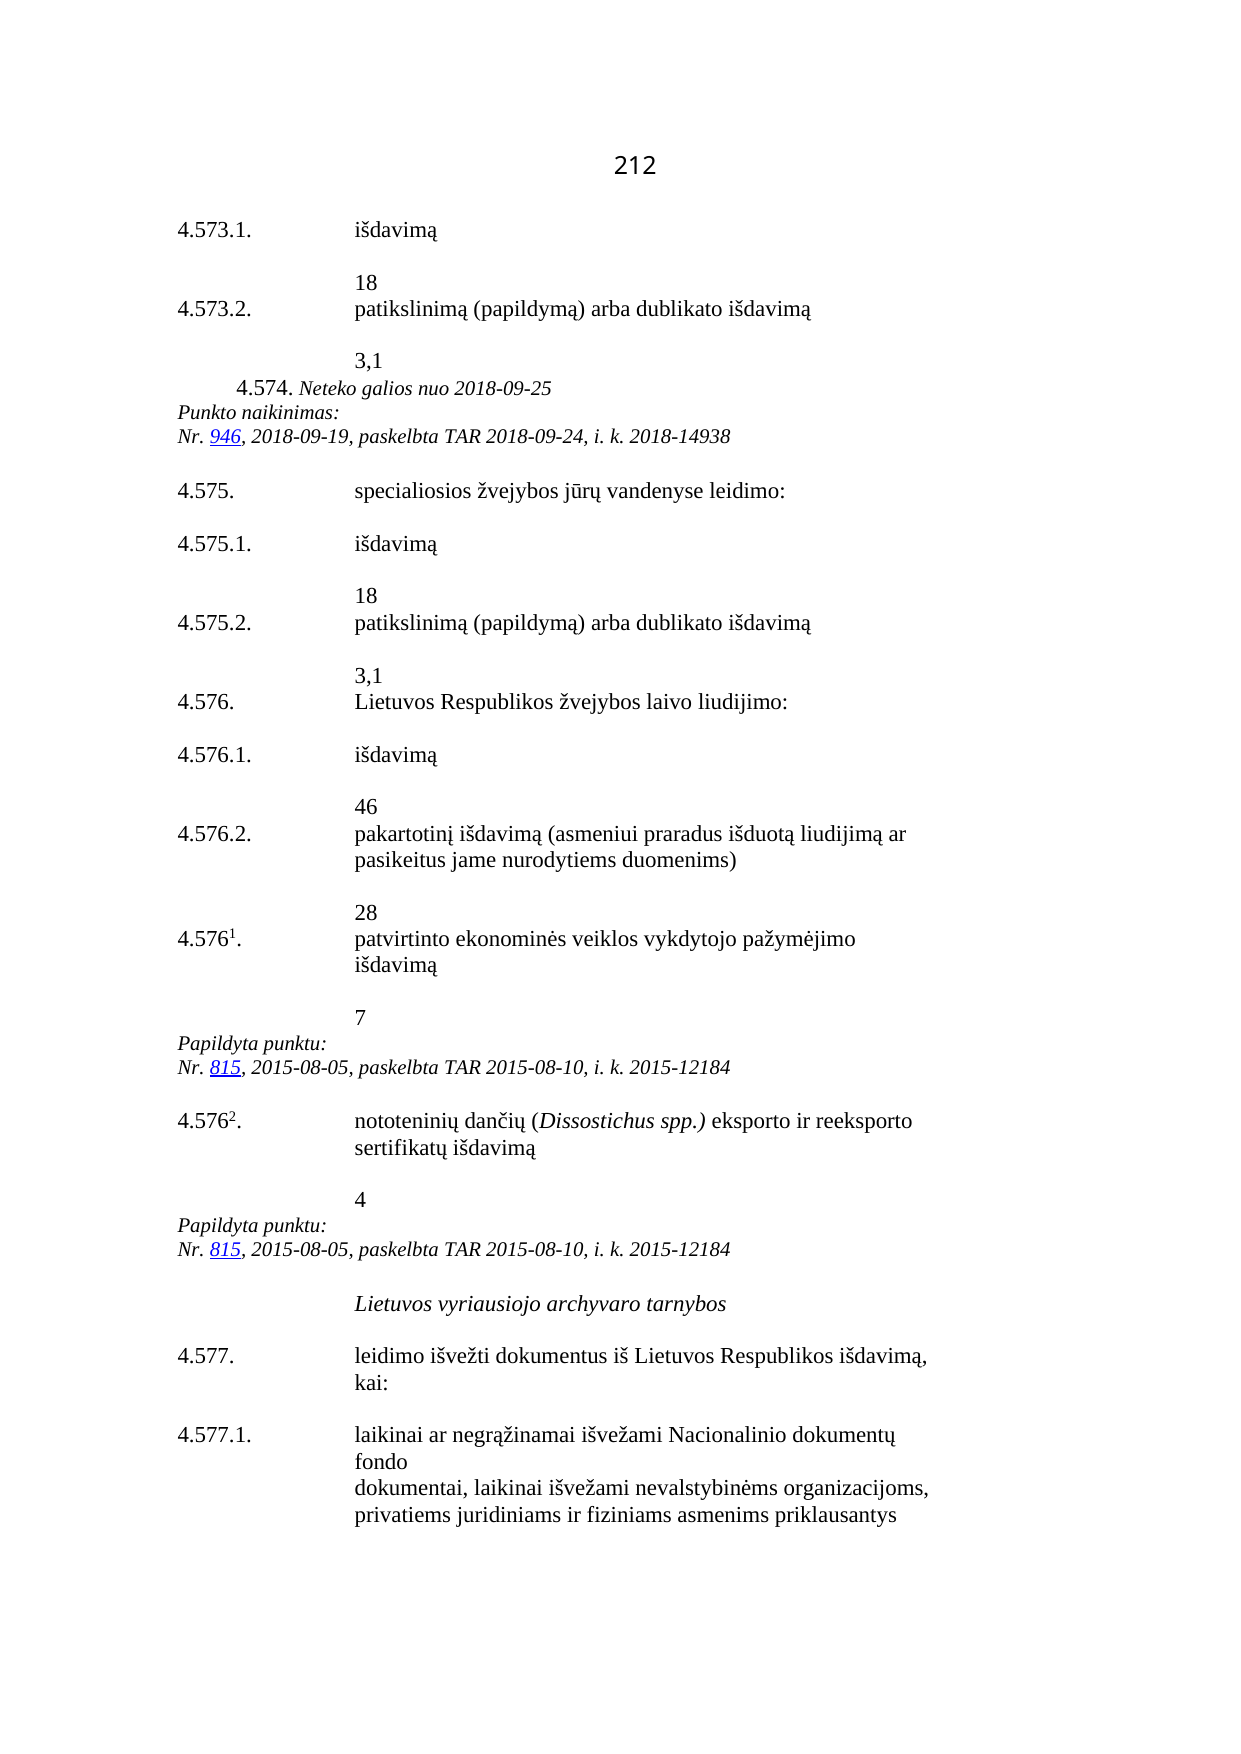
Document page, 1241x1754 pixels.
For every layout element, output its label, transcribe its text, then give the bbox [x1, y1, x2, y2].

text Papildyta punktu: [177, 1213, 1093, 1237]
text 4.573.1. išdavimą 18 [177, 216, 945, 295]
text dokumentai, laikinai išvežami nevalstybinėms organizacijoms, [354, 1474, 945, 1501]
text 4.575.2. patikslinimą (papildymą) arba dublikato išdavimą 3,1 [177, 609, 945, 688]
text 4.575. specialiosios žvejybos jūrų vandenyse leidimo: [177, 477, 945, 530]
text privatiems juridiniams ir fiziniams asmenims priklausantys [354, 1501, 945, 1527]
text Nr. 815, 2015-08-05, paskelbta TAR 2015-08-10, i. k. 2015-12184 [177, 1055, 1093, 1079]
text sertifikatų išdavimą 4 [354, 1134, 945, 1213]
text 4.576.2. pakartotinį išdavimą (asmeniui praradus išduotą liudijimą ar [177, 820, 945, 846]
text išdavimą 7 [354, 952, 945, 1031]
text 4.5762. nototeninių dančių (Dissostichus spp.) eksporto ir reeksporto [177, 1107, 945, 1134]
text Punkto naikinimas: [177, 400, 1093, 424]
text 4.575.1. išdavimą 18 [177, 530, 945, 609]
text 4.573.2. patikslinimą (papildymą) arba dublikato išdavimą 3,1 [177, 295, 945, 374]
text 4.576.1. išdavimą 46 [177, 741, 945, 820]
text Papildyta punktu: [177, 1031, 1093, 1055]
text 4.577.1. laikinai ar negrąžinamai išvežami Nacionalinio dokumentų fondo [177, 1422, 945, 1474]
text Lietuvos vyriausiojo archyvaro tarnybos [354, 1290, 945, 1342]
text 4.5761. patvirtinto ekonominės veiklos vykdytojo pažymėjimo [177, 925, 945, 952]
text 4.577. leidimo išvežti dokumentus iš Lietuvos Respublikos išdavimą, kai: [177, 1342, 945, 1422]
text 4.576. Lietuvos Respublikos žvejybos laivo liudijimo: [177, 688, 945, 741]
text Nr. 946, 2018-09-19, paskelbta TAR 2018-09-24, i. k. 2018-14938 [177, 424, 1093, 448]
text pasikeitus jame nurodytiems duomenims) 28 [354, 846, 945, 925]
text 4.574. Neteko galios nuo 2018-09-25 [177, 374, 1093, 400]
text Nr. 815, 2015-08-05, paskelbta TAR 2015-08-10, i. k. 2015-12184 [177, 1237, 1093, 1261]
